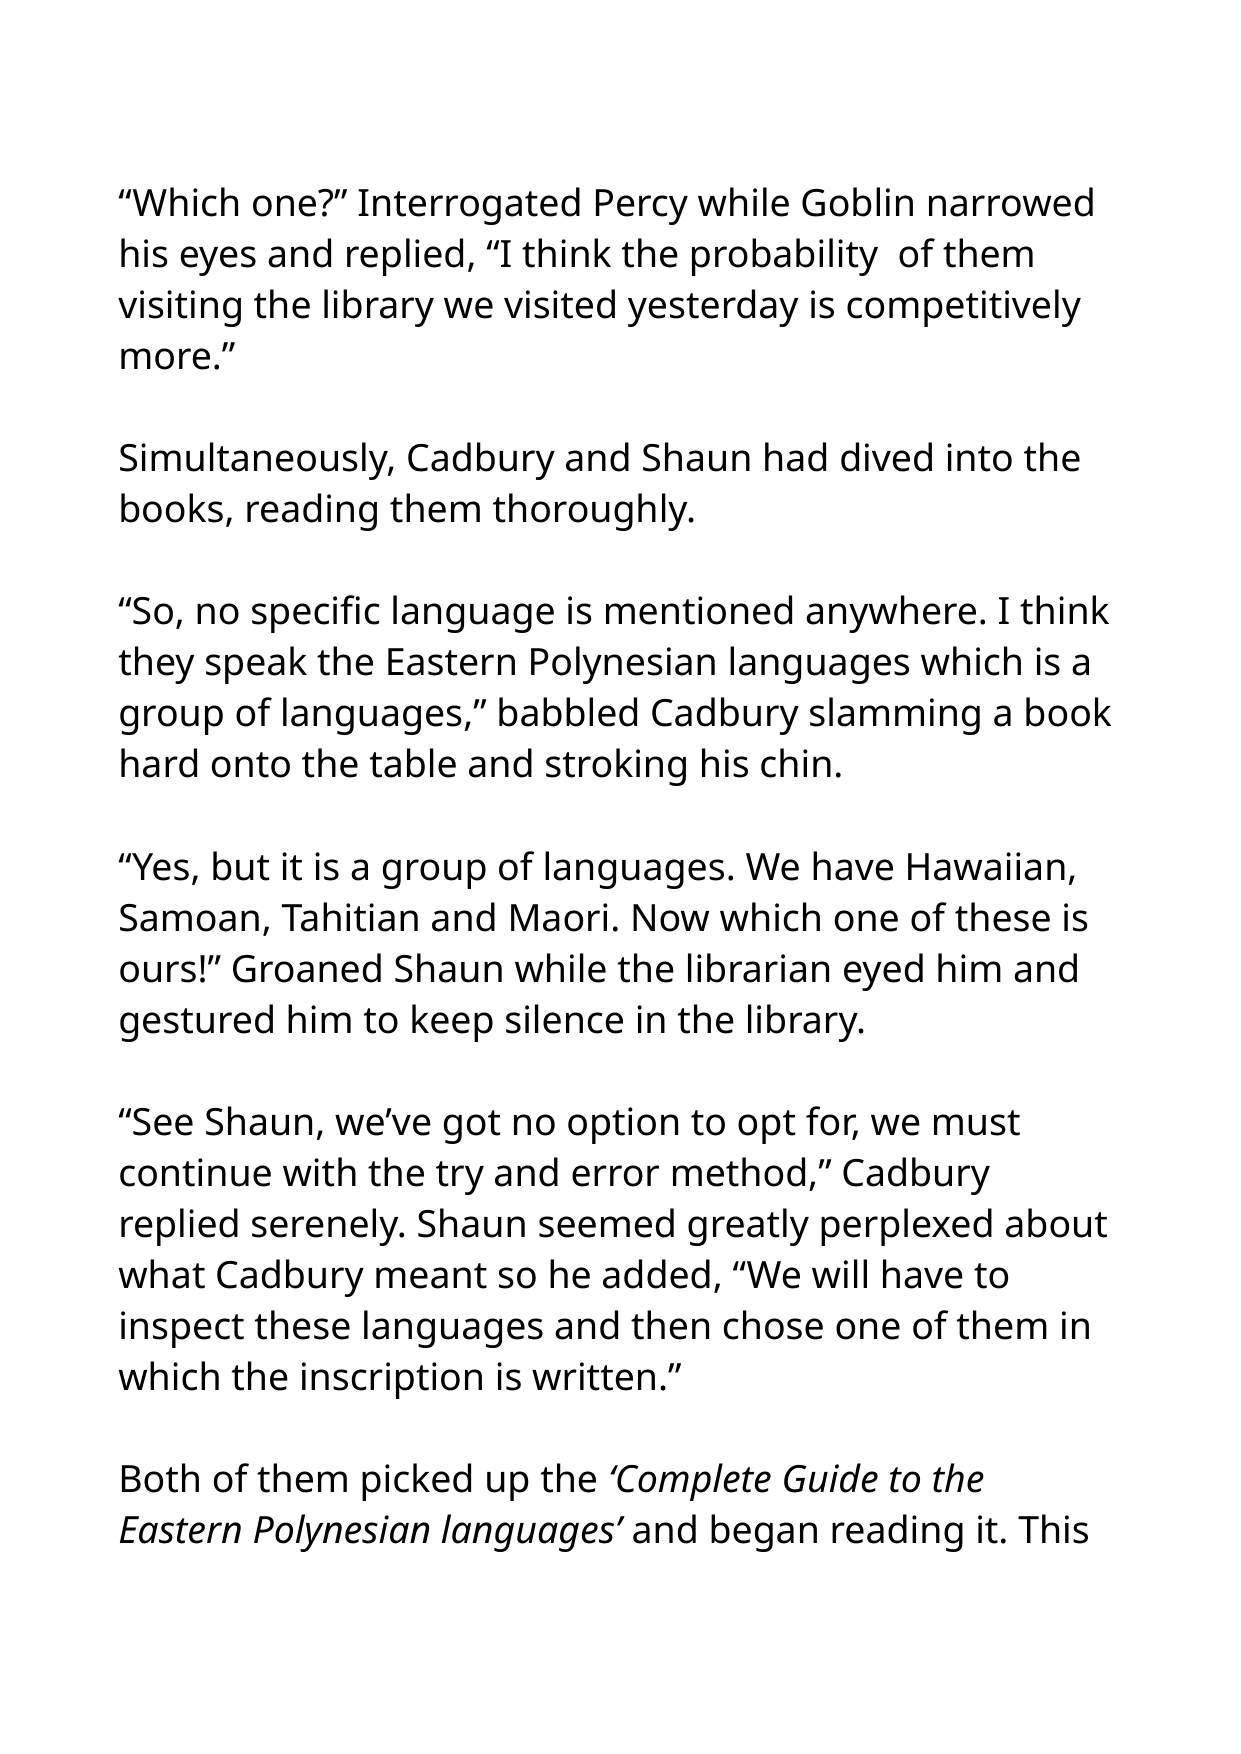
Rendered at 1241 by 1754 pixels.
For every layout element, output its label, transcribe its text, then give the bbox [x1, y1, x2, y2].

text “Which one?” Interrogated Percy while Goblin narrowed his eyes and replied, “I think the probability of them visiting the library we visited yesterday is competitively more.” [118, 176, 1122, 381]
text “See Shaun, we’ve got no option to opt for, we must continue with the try and error method,” Cadbury replied serenely. Shaun seemed greatly perplexed about what Cadbury meant so he added, “We will have to inspect these languages and then chose one of them in which the inscription is written.” [118, 1095, 1122, 1401]
text “Yes, but it is a group of languages. We have Hawaiian, Samoan, Tahitian and Maori. Now which one of these is ours!” Groaned Shaun while the librarian eyed him and gestured him to keep silence in the library. [118, 840, 1122, 1044]
text Simultaneously, Cadbury and Shaun had dived into the books, reading them thoroughly. [118, 432, 1122, 534]
text Both of them picked up the ‘Complete Guide to the Eastern Polynesian languages’ and began reading it. This [118, 1452, 1122, 1554]
text “So, no specific language is mentioned anywhere. I think they speak the Eastern Polynesian languages which is a group of languages,” babbled Cadbury slamming a book hard onto the table and stroking his chin. [118, 585, 1122, 789]
